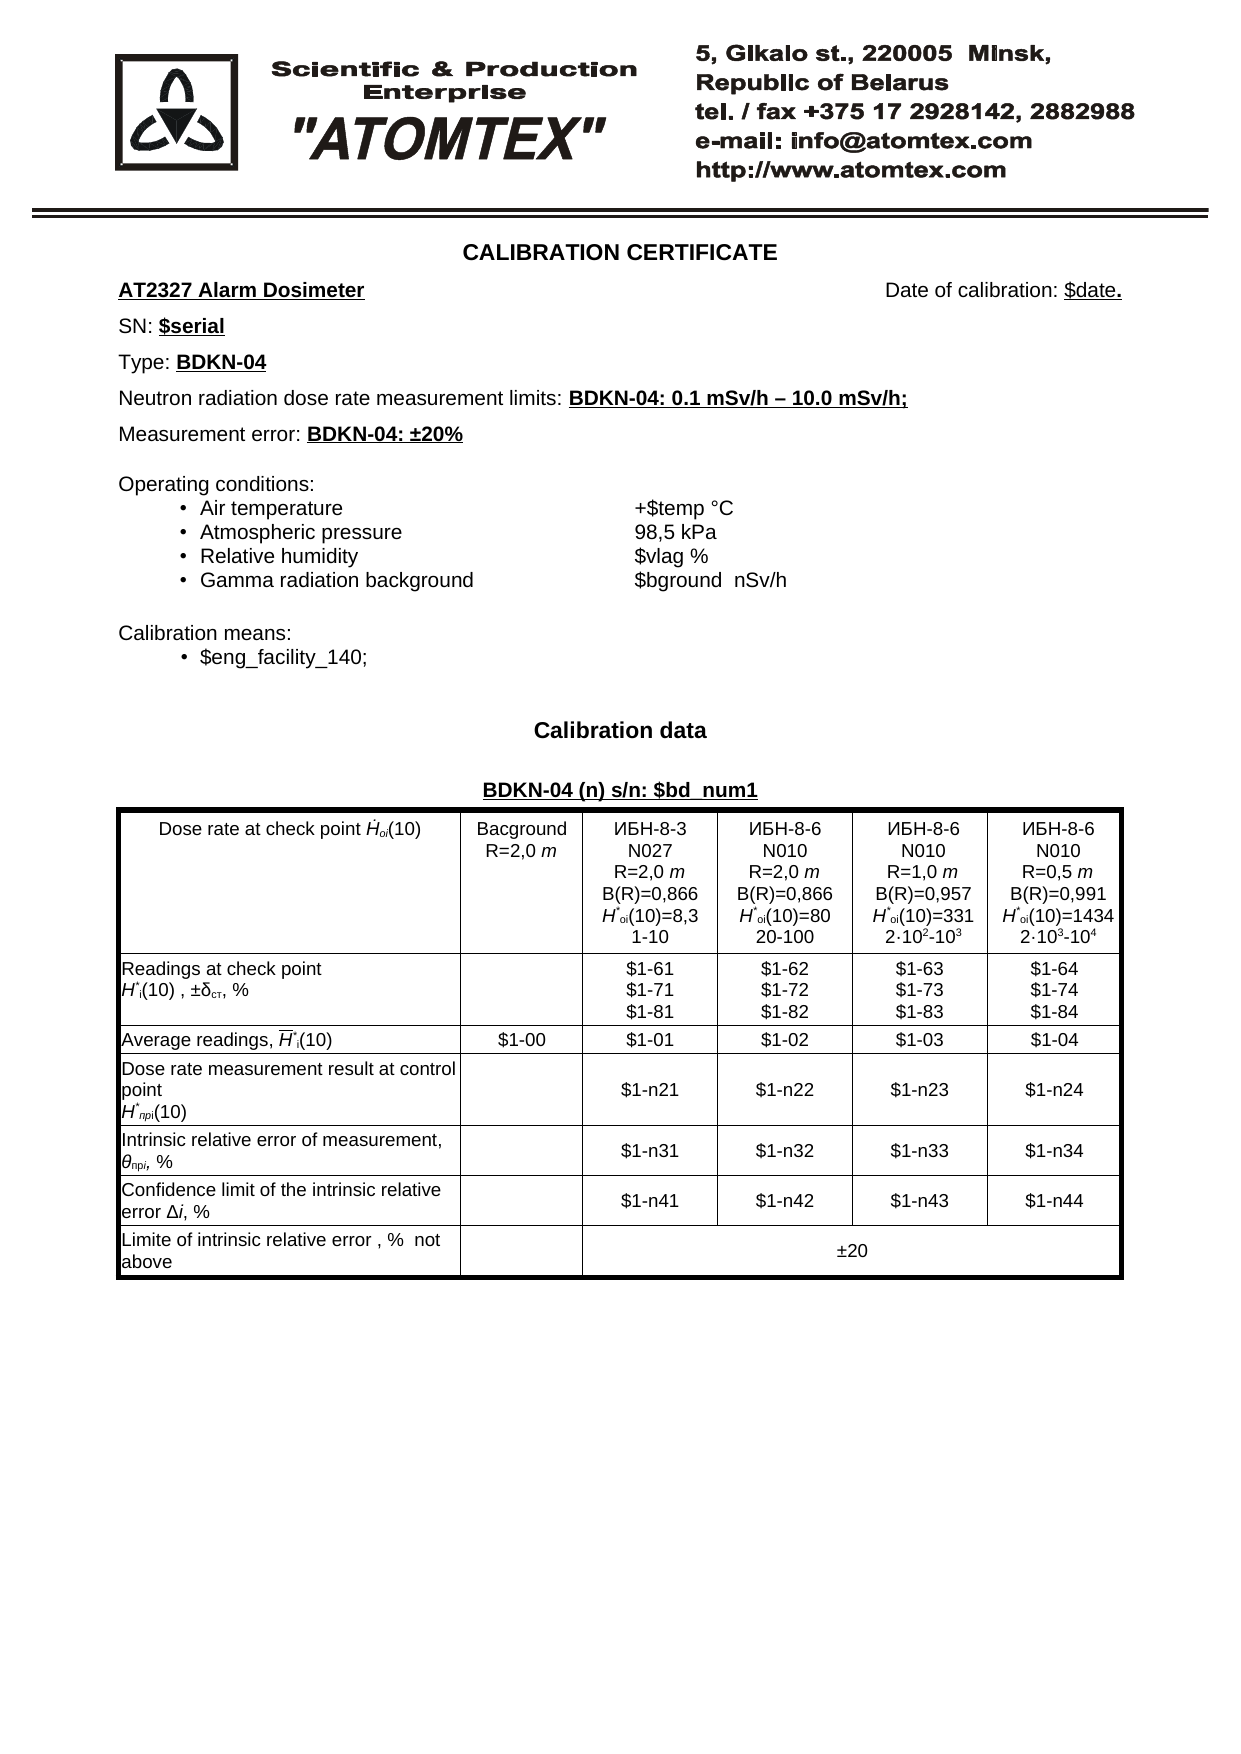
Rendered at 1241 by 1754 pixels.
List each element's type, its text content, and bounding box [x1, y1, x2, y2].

table_cell $1-n21 [583, 1054, 717, 1125]
table_cell $1-n22 [718, 1054, 852, 1125]
table_cell Dose rate measurement result at control point H*прi(10) [121, 1054, 460, 1125]
text [118, 178, 1122, 208]
table_cell Average readings, H*i(10) [121, 1026, 460, 1053]
table_cell [461, 1054, 582, 1125]
table_cell $1-01 [583, 1026, 717, 1053]
table_cell Confidence limit of the intrinsic relative error Δi, % [121, 1176, 460, 1225]
table_cell Dose rate at check point Ḣoi(10) [121, 813, 460, 953]
table_header BDKN-04 (n) s/n: $bd_num1 [118, 772, 1122, 807]
list Atmospheric pressure 98,5 kPa [179, 520, 1122, 544]
table_cell ИБН-8-6 N010 R=2,0 m B(R)=0,866 H*oi(10)=80 20-100 [718, 813, 852, 953]
table_cell $1-61 $1-71 $1-81 [583, 954, 717, 1025]
table_cell $1-00 [461, 1026, 582, 1053]
text Neutron radiation dose rate measurement limits: BDKN-04: 0.1 mSv/h – 10.0 mSv/h; [118, 386, 1122, 409]
table_cell [461, 1226, 582, 1275]
table_cell $1-n23 [853, 1054, 987, 1125]
text Operating conditions: [118, 472, 1122, 496]
list $eng_facility_140; [123, 645, 1122, 669]
text Calibration means: [118, 621, 1122, 645]
table_cell $1-62 $1-72 $1-82 [718, 954, 852, 1025]
table_cell ИБН-8-6 N010 R=0,5 m B(R)=0,991 H*oi(10)=1434 2·103-104 [988, 813, 1119, 953]
table_cell Intrinsic relative error of measurement, θпрi, % [121, 1126, 460, 1175]
list Relative humidity $vlag % [179, 544, 1122, 568]
table_cell ИБН-8-3 N027 R=2,0 m B(R)=0,866 H*oi(10)=8,3 1-10 [583, 813, 717, 953]
text AT2327 Alarm Dosimeter Date of calibration: $date. [118, 278, 1122, 302]
table_cell ИБН-8-6 N010 R=1,0 m B(R)=0,957 H*oi(10)=331 2·102-103 [853, 813, 987, 953]
table_cell $1-04 [988, 1026, 1119, 1053]
table_cell $1-02 [718, 1026, 852, 1053]
table_cell $1-n42 [718, 1176, 852, 1225]
table_cell $1-n33 [853, 1126, 987, 1175]
table_cell $1-n44 [988, 1176, 1119, 1225]
table_cell [461, 954, 582, 1025]
table_cell Readings at check point H*i(10) , ±δст, % [121, 954, 460, 1025]
table_cell [461, 1176, 582, 1225]
table_cell $1-n31 [583, 1126, 717, 1175]
list Air temperature +$temp °C [179, 496, 1122, 520]
table_cell $1-n43 [853, 1176, 987, 1225]
table_cell ±20 [583, 1226, 1119, 1275]
table_cell $1-n34 [988, 1126, 1119, 1175]
text SN: $serial [118, 314, 1122, 338]
text Measurement error: BDKN-04: ±20% [118, 421, 1122, 445]
table_cell [461, 1126, 582, 1175]
table_cell $1-n41 [583, 1176, 717, 1225]
table_cell $1-n24 [988, 1054, 1119, 1125]
list Gamma radiation background $bground nSv/h [179, 568, 1122, 592]
text Type: BDKN-04 [118, 349, 1122, 373]
table_cell Bacground R=2,0 m [461, 813, 582, 953]
text Calibration data [118, 717, 1122, 743]
table_cell $1-03 [853, 1026, 987, 1053]
table_cell $1-n32 [718, 1126, 852, 1175]
text [118, 218, 1122, 237]
table_cell $1-64 $1-74 $1-84 [988, 954, 1119, 1025]
text CALIBRATION CERTIFICATE [118, 239, 1122, 265]
table_cell $1-63 $1-73 $1-83 [853, 954, 987, 1025]
table_cell Limite of intrinsic relative error , % not above [121, 1226, 460, 1275]
